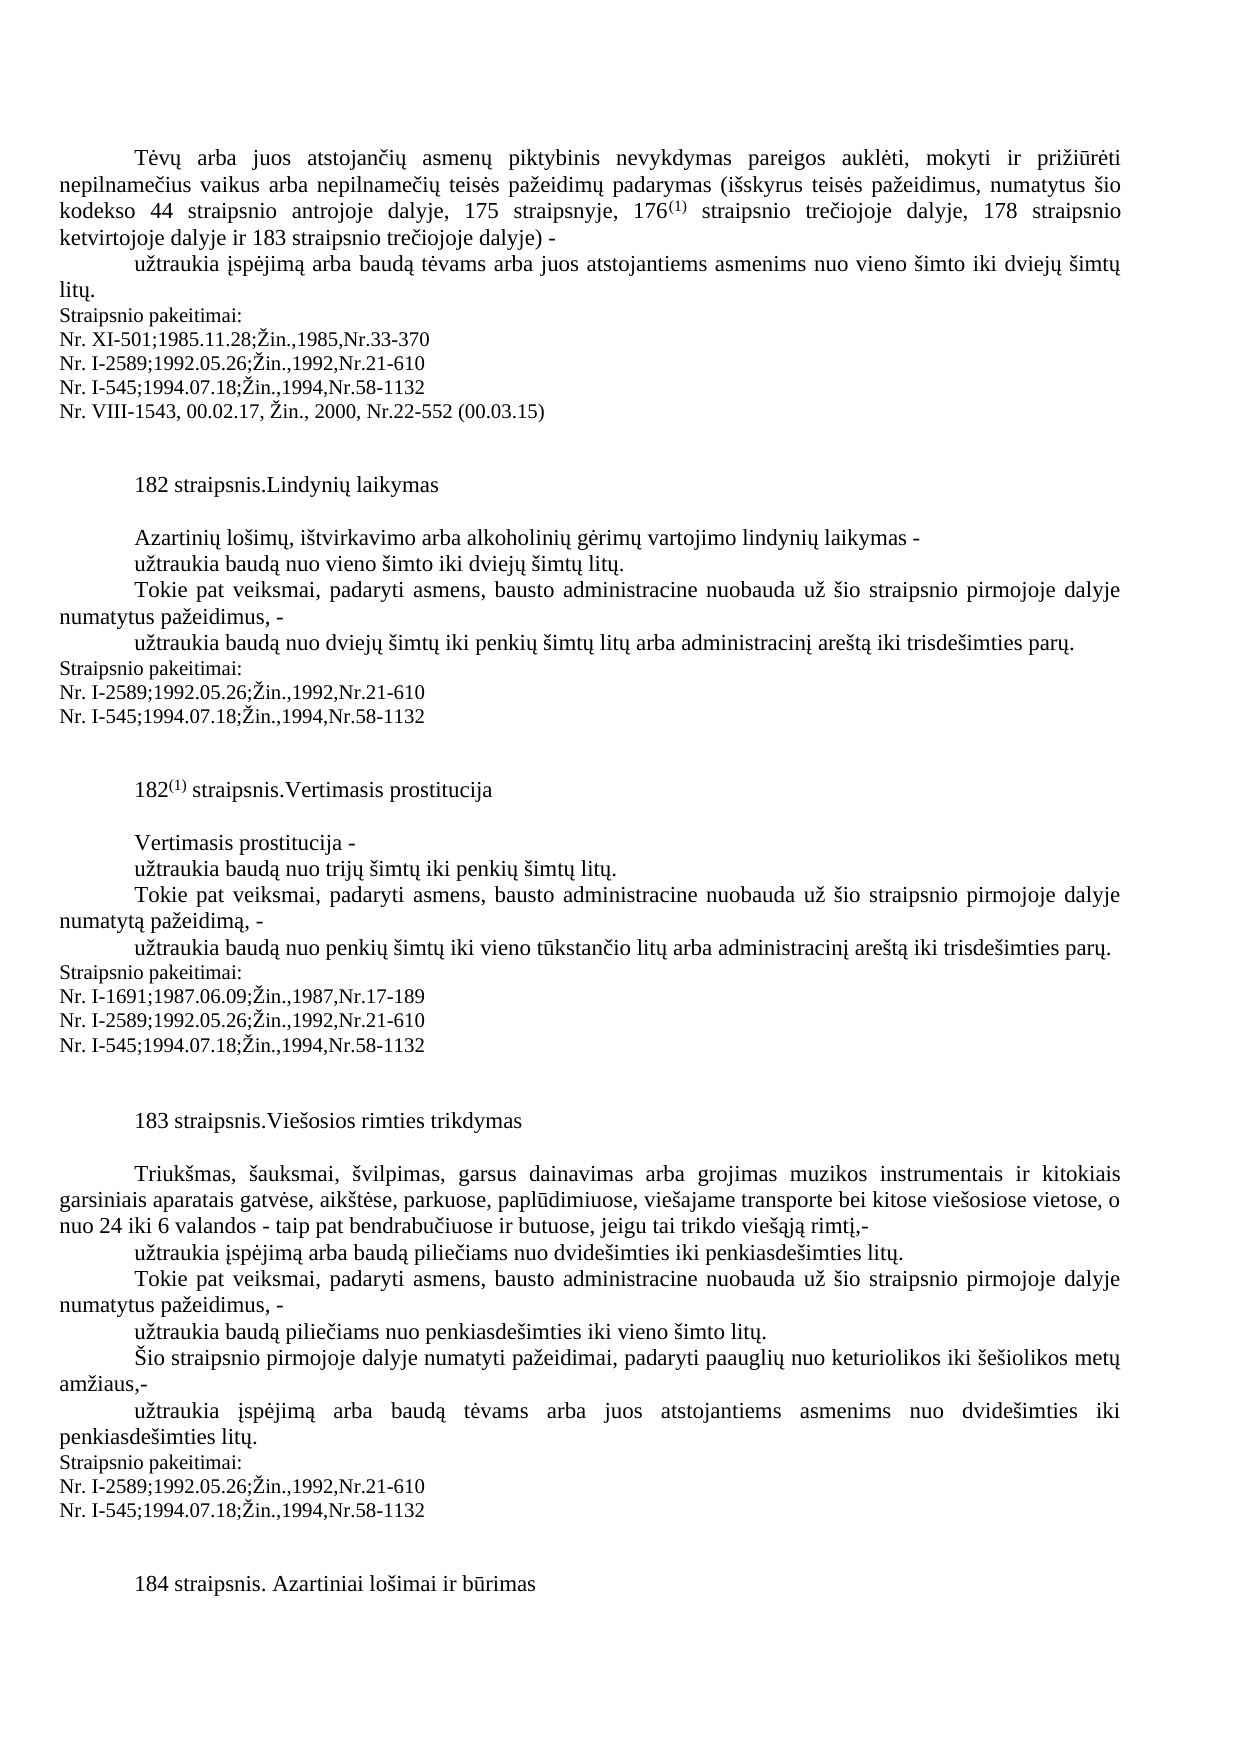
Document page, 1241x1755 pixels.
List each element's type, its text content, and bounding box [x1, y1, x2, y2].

text Tėvų arba juos atstojančių asmenų piktybinis nevykdymas pareigos auklėti, mokyti ir prižiūrėti nepilnamečius vaikus arba nepilnamečių teisės pažeidimų padarymas (išskyrus teisės pažeidimus, numatytus šio kodekso 44 straipsnio antrojoje dalyje, 175 straipsnyje, 176(1) straipsnio trečiojoje dalyje, 178 straipsnio ketvirtojoje dalyje ir 183 straipsnio trečiojoje dalyje) - [59, 144, 1122, 250]
text Nr. VIII-1543, 00.02.17, Žin., 2000, Nr.22-552 (00.03.15) [59, 399, 1122, 423]
text užtraukia įspėjimą arba baudą tėvams arba juos atstojantiems asmenims nuo dvidešimties iki penkiasdešimties litų. [59, 1397, 1122, 1449]
text užtraukia baudą piliečiams nuo penkiasdešimties iki vieno šimto litų. [59, 1318, 1122, 1344]
text Nr. I-545;1994.07.18;Žin.,1994,Nr.58-1132 [59, 1498, 1122, 1522]
text užtraukia baudą nuo dviejų šimtų iki penkių šimtų litų arba administracinį areštą iki trisdešimties parų. [59, 629, 1122, 656]
text Šio straipsnio pirmojoje dalyje numatyti pažeidimai, padaryti paauglių nuo keturiolikos iki šešiolikos metų amžiaus,- [59, 1344, 1122, 1397]
text 182(1) straipsnis.Vertimasis prostitucija [59, 776, 1122, 802]
text Tokie pat veiksmai, padaryti asmens, bausto administracine nuobauda už šio straipsnio pirmojoje dalyje numatytus pažeidimus, - [59, 1265, 1122, 1318]
text užtraukia baudą nuo vieno šimto iki dviejų šimtų litų. [59, 550, 1122, 576]
text Nr. I-2589;1992.05.26;Žin.,1992,Nr.21-610 [59, 679, 1122, 704]
text Tokie pat veiksmai, padaryti asmens, bausto administracine nuobauda už šio straipsnio pirmojoje dalyje numatytą pažeidimą, - [59, 881, 1122, 934]
text Nr. XI-501;1985.11.28;Žin.,1985,Nr.33-370 [59, 327, 1122, 351]
text Nr. I-2589;1992.05.26;Žin.,1992,Nr.21-610 [59, 351, 1122, 375]
text 184 straipsnis. Azartiniai lošimai ir būrimas [59, 1570, 1122, 1596]
text užtraukia įspėjimą arba baudą tėvams arba juos atstojantiems asmenims nuo vieno šimto iki dviejų šimtų litų. [59, 250, 1122, 303]
text Triukšmas, šauksmai, švilpimas, garsus dainavimas arba grojimas muzikos instrumentais ir kitokiais garsiniais aparatais gatvėse, aikštėse, parkuose, paplūdimiuose, viešajame transporte bei kitose viešosiose vietose, o nuo 24 iki 6 valandos - taip pat bendrabučiuose ir butuose, jeigu tai trikdo viešąją rimtį,- [59, 1160, 1122, 1239]
text Straipsnio pakeitimai: [59, 1449, 1122, 1474]
text Nr. I-2589;1992.05.26;Žin.,1992,Nr.21-610 [59, 1474, 1122, 1498]
text 183 straipsnis.Viešosios rimties trikdymas [59, 1107, 1122, 1133]
text užtraukia baudą nuo penkių šimtų iki vieno tūkstančio litų arba administracinį areštą iki trisdešimties parų. [59, 934, 1122, 960]
text Azartinių lošimų, ištvirkavimo arba alkoholinių gėrimų vartojimo lindynių laikymas - [59, 524, 1122, 550]
text Nr. I-545;1994.07.18;Žin.,1994,Nr.58-1132 [59, 704, 1122, 728]
text Nr. I-545;1994.07.18;Žin.,1994,Nr.58-1132 [59, 1032, 1122, 1057]
text Nr. I-545;1994.07.18;Žin.,1994,Nr.58-1132 [59, 375, 1122, 399]
text užtraukia baudą nuo trijų šimtų iki penkių šimtų litų. [59, 855, 1122, 881]
text Nr. I-1691;1987.06.09;Žin.,1987,Nr.17-189 [59, 984, 1122, 1008]
text Nr. I-2589;1992.05.26;Žin.,1992,Nr.21-610 [59, 1008, 1122, 1032]
text užtraukia įspėjimą arba baudą piliečiams nuo dvidešimties iki penkiasdešimties litų. [59, 1239, 1122, 1265]
text Straipsnio pakeitimai: [59, 303, 1122, 327]
text Straipsnio pakeitimai: [59, 656, 1122, 679]
text 182 straipsnis.Lindynių laikymas [59, 471, 1122, 497]
text Tokie pat veiksmai, padaryti asmens, bausto administracine nuobauda už šio straipsnio pirmojoje dalyje numatytus pažeidimus, - [59, 576, 1122, 629]
text Vertimasis prostitucija - [59, 828, 1122, 855]
text Straipsnio pakeitimai: [59, 960, 1122, 984]
